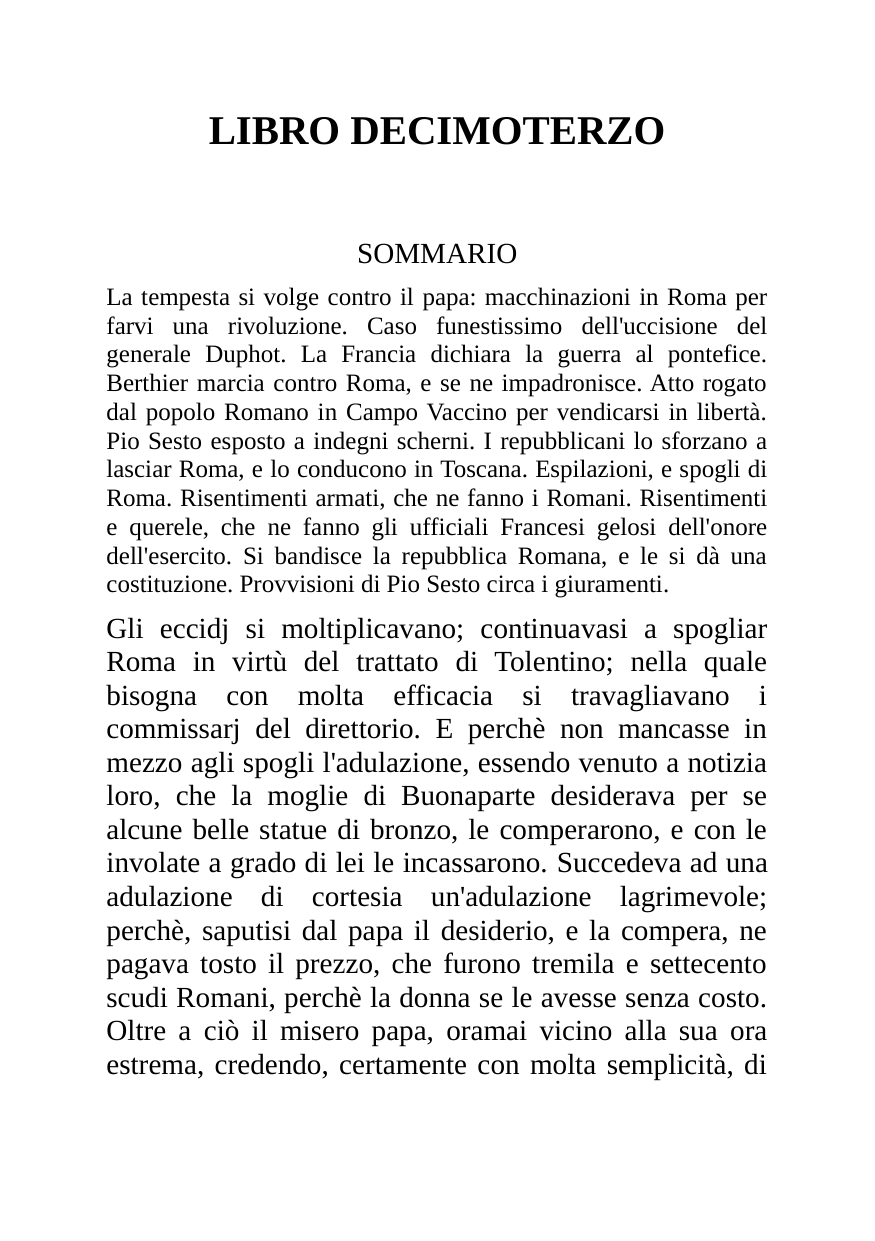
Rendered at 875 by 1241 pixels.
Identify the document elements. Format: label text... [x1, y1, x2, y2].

text La tempesta si volge contro il papa: macchinazioni in Roma per farvi una rivoluzione. Caso funestissimo dell'uccisione del generale Duphot. La Francia dichiara la guerra al pontefice. Berthier marcia contro Roma, e se ne impadronisce. Atto rogato dal popolo Romano in Campo Vaccino per vendicarsi in libertà. Pio Sesto esposto a indegni scherni. I repubblicani lo sforzano a lasciar Roma, e lo conducono in Toscana. Espilazioni, e spogli di Roma. Risentimenti armati, che ne fanno i Romani. Risentimenti e querele, che ne fanno gli ufficiali Francesi gelosi dell'onore dell'esercito. Si bandisce la repubblica Romana, e le si dà una costituzione. Provvisioni di Pio Sesto circa i giuramenti. [106, 282, 768, 598]
text SOMMARIO [106, 236, 768, 269]
text Gli eccidj si moltiplicavano; continuavasi a spogliar Roma in virtù del trattato di Tolentino; nella quale bisogna con molta efficacia si travagliavano i commissarj del direttorio. E perchè non mancasse in mezzo agli spogli l'adulazione, essendo venuto a notizia loro, che la moglie di Buonaparte desiderava per se alcune belle statue di bronzo, le comperarono, e con le involate a grado di lei le incassarono. Succedeva ad una adulazione di cortesia un'adulazione lagrimevole; perchè, saputisi dal papa il desiderio, e la compera, ne pagava tosto il prezzo, che furono tremila e settecento scudi Romani, perchè la donna se le avesse senza costo. Oltre a ciò il misero papa, oramai vicino alla sua ora estrema, credendo, certamente con molta semplicità, di [106, 611, 768, 1080]
subtitle LIBRO DECIMOTERZO [106, 106, 768, 153]
